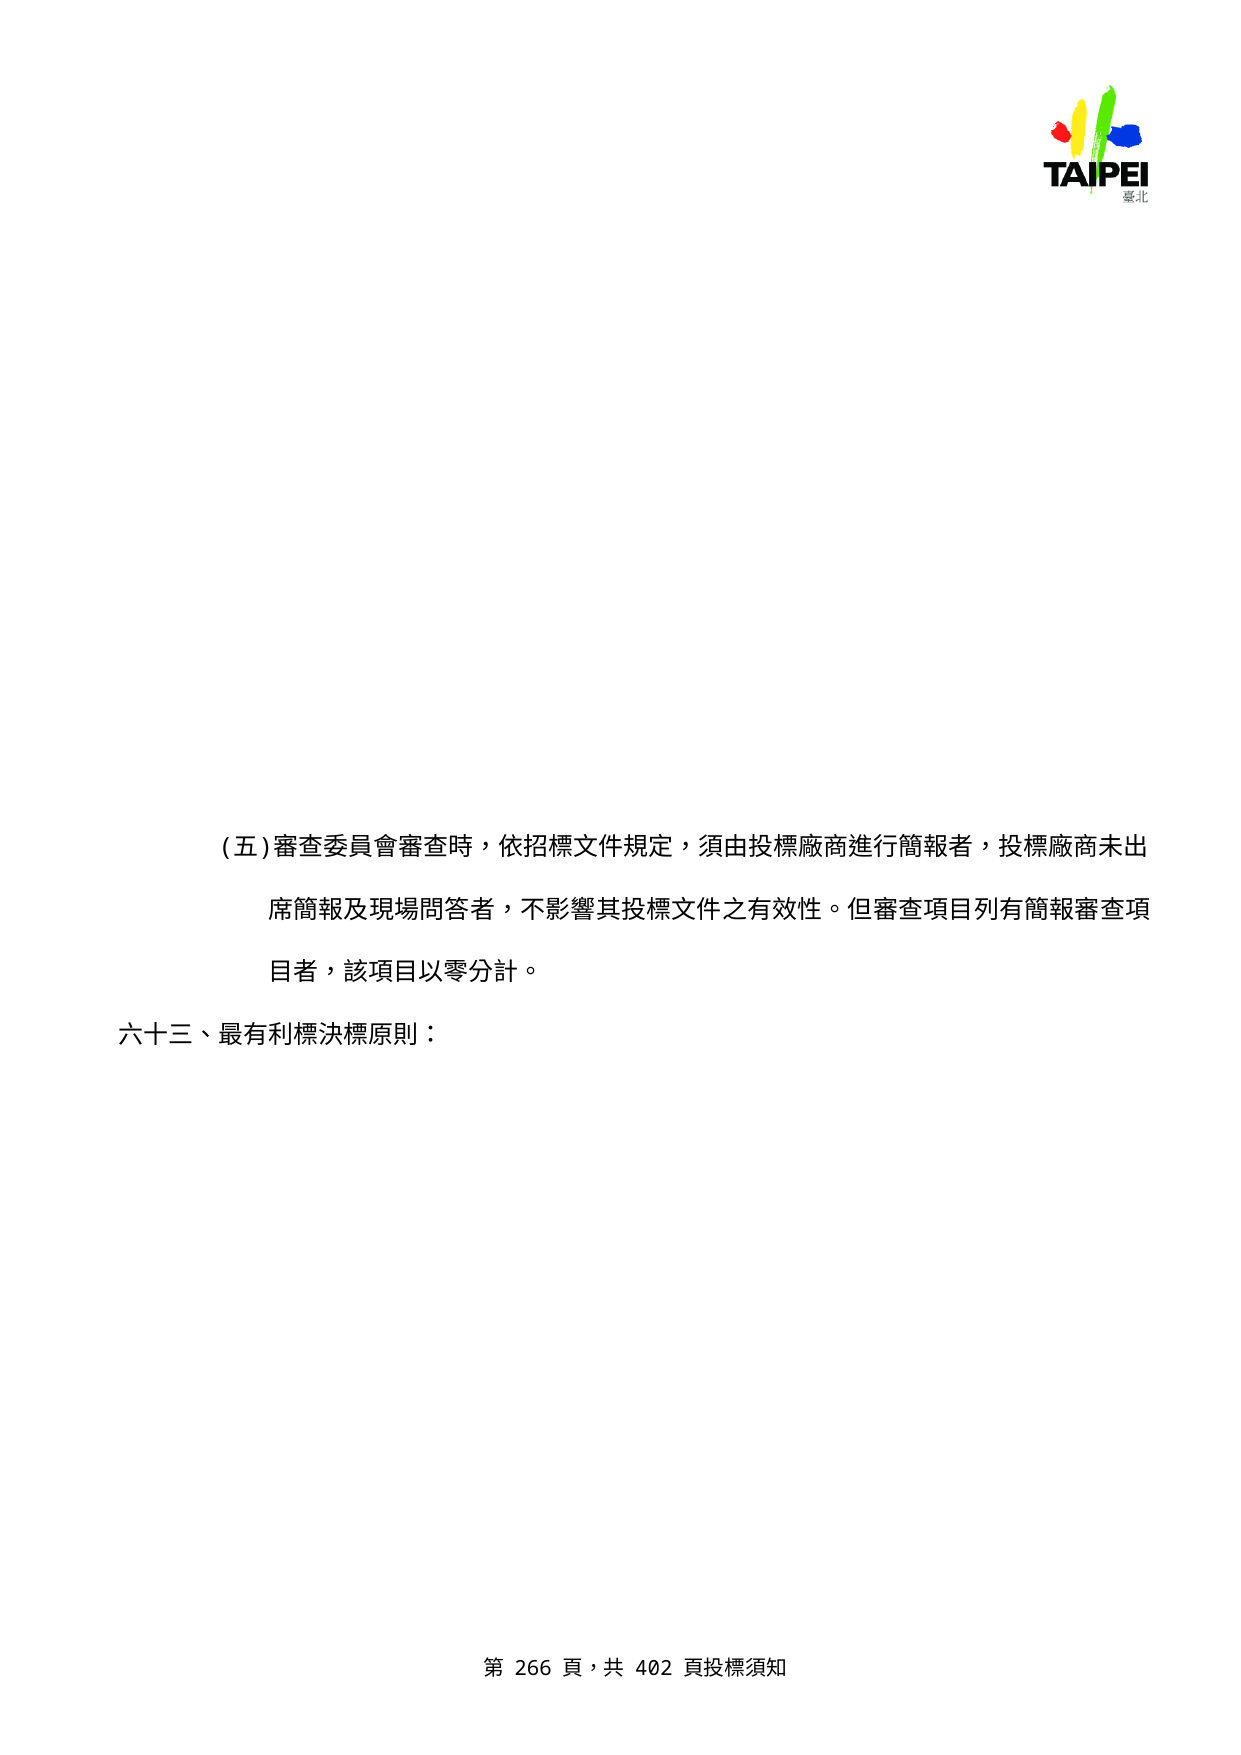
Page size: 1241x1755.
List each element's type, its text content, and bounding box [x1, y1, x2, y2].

text 六十三、最有利標決標原則： [118, 991, 1152, 1053]
text (五)審查委員會審查時，依招標文件規定，須由投標廠商進行簡報者，投標廠商未出席簡報及現場問答者，不影響其投標文件之有效性。但審查項目列有簡報審查項目者，該項目以零分計。 [218, 803, 1152, 991]
